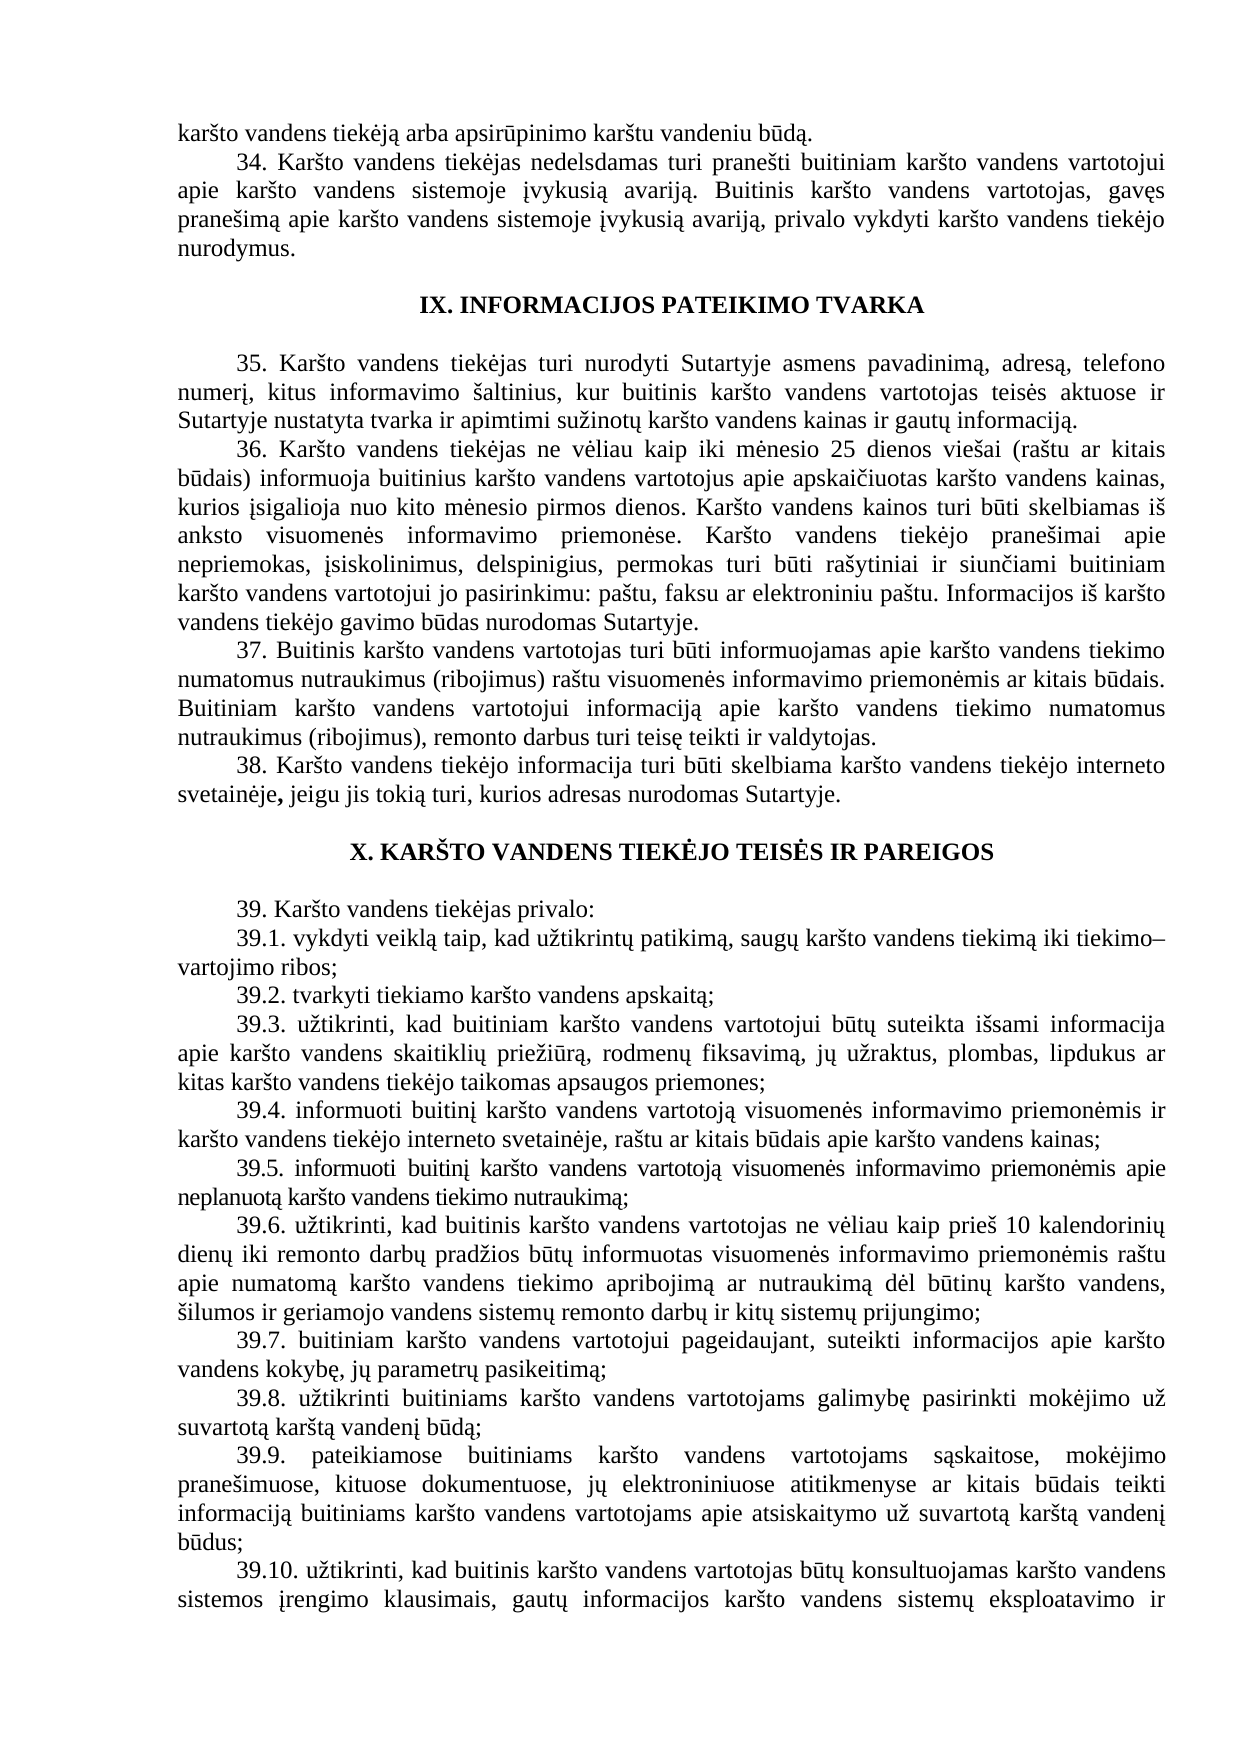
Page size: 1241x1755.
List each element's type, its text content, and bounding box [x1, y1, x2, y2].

text 39. Karšto vandens tiekėjas privalo: [177, 894, 1166, 923]
text 39.1. vykdyti veiklą taip, kad užtikrintų patikimą, saugų karšto vandens tiekimą iki tiekimo–vartojimo ribos; [177, 923, 1166, 981]
text 39.8. užtikrinti buitiniams karšto vandens vartotojams galimybę pasirinkti mokėjimo už suvartotą karštą vandenį būdą; [177, 1383, 1166, 1441]
text 36. Karšto vandens tiekėjas ne vėliau kaip iki mėnesio 25 dienos viešai (raštu ar kitais būdais) informuoja buitinius karšto vandens vartotojus apie apskaičiuotas karšto vandens kainas, kurios įsigalioja nuo kito mėnesio pirmos dienos. Karšto vandens kainos turi būti skelbiamas iš anksto visuomenės informavimo priemonėse. Karšto vandens tiekėjo pranešimai apie nepriemokas, įsiskolinimus, delspinigius, permokas turi būti rašytiniai ir siunčiami buitiniam karšto vandens vartotojui jo pasirinkimu: paštu, faksu ar elektroniniu paštu. Informacijos iš karšto vandens tiekėjo gavimo būdas nurodomas Sutartyje. [177, 434, 1166, 636]
text 39.7. buitiniam karšto vandens vartotojui pageidaujant, suteikti informacijos apie karšto vandens kokybę, jų parametrų pasikeitimą; [177, 1326, 1166, 1383]
text 39.4. informuoti buitinį karšto vandens vartotoją visuomenės informavimo priemonėmis ir karšto vandens tiekėjo interneto svetainėje, raštu ar kitais būdais apie karšto vandens kainas; [177, 1096, 1166, 1153]
text 37. Buitinis karšto vandens vartotojas turi būti informuojamas apie karšto vandens tiekimo numatomus nutraukimus (ribojimus) raštu visuomenės informavimo priemonėmis ar kitais būdais. Buitiniam karšto vandens vartotojui informaciją apie karšto vandens tiekimo numatomus nutraukimus (ribojimus), remonto darbus turi teisę teikti ir valdytojas. [177, 636, 1166, 751]
text 39.9. pateikiamose buitiniams karšto vandens vartotojams sąskaitose, mokėjimo pranešimuose, kituose dokumentuose, jų elektroniniuose atitikmenyse ar kitais būdais teikti informaciją buitiniams karšto vandens vartotojams apie atsiskaitymo už suvartotą karštą vandenį būdus; [177, 1441, 1166, 1556]
text 39.5. informuoti buitinį karšto vandens vartotoją visuomenės informavimo priemonėmis apie neplanuotą karšto vandens tiekimo nutraukimą; [177, 1153, 1166, 1211]
text 39.10. užtikrinti, kad buitinis karšto vandens vartotojas būtų konsultuojamas karšto vandens sistemos įrengimo klausimais, gautų informacijos karšto vandens sistemų eksploatavimo ir [177, 1556, 1166, 1613]
text X. karšto vandens tiekėjo TEISĖS IR PAREIGOS [177, 837, 1166, 866]
text 39.6. užtikrinti, kad buitinis karšto vandens vartotojas ne vėliau kaip prieš 10 kalendorinių dienų iki remonto darbų pradžios būtų informuotas visuomenės informavimo priemonėmis raštu apie numatomą karšto vandens tiekimo apribojimą ar nutraukimą dėl būtinų karšto vandens, šilumos ir geriamojo vandens sistemų remonto darbų ir kitų sistemų prijungimo; [177, 1211, 1166, 1326]
text 39.2. tvarkyti tiekiamo karšto vandens apskaitą; [177, 981, 1166, 1009]
text 39.3. užtikrinti, kad buitiniam karšto vandens vartotojui būtų suteikta išsami informacija apie karšto vandens skaitiklių priežiūrą, rodmenų fiksavimą, jų užraktus, plombas, lipdukus ar kitas karšto vandens tiekėjo taikomas apsaugos priemones; [177, 1009, 1166, 1096]
text IX. informacijos pateikimo tvarka [177, 291, 1166, 319]
text 35. Karšto vandens tiekėjas turi nurodyti Sutartyje asmens pavadinimą, adresą, telefono numerį, kitus informavimo šaltinius, kur buitinis karšto vandens vartotojas teisės aktuose ir Sutartyje nustatyta tvarka ir apimtimi sužinotų karšto vandens kainas ir gautų informaciją. [177, 348, 1166, 434]
text 38. Karšto vandens tiekėjo informacija turi būti skelbiama karšto vandens tiekėjo interneto svetainėje, jeigu jis tokią turi, kurios adresas nurodomas Sutartyje. [177, 751, 1166, 808]
text karšto vandens tiekėją arba apsirūpinimo karštu vandeniu būdą. [177, 118, 1166, 147]
text 34. Karšto vandens tiekėjas nedelsdamas turi pranešti buitiniam karšto vandens vartotojui apie karšto vandens sistemoje įvykusią avariją. Buitinis karšto vandens vartotojas, gavęs pranešimą apie karšto vandens sistemoje įvykusią avariją, privalo vykdyti karšto vandens tiekėjo nurodymus. [177, 147, 1166, 262]
